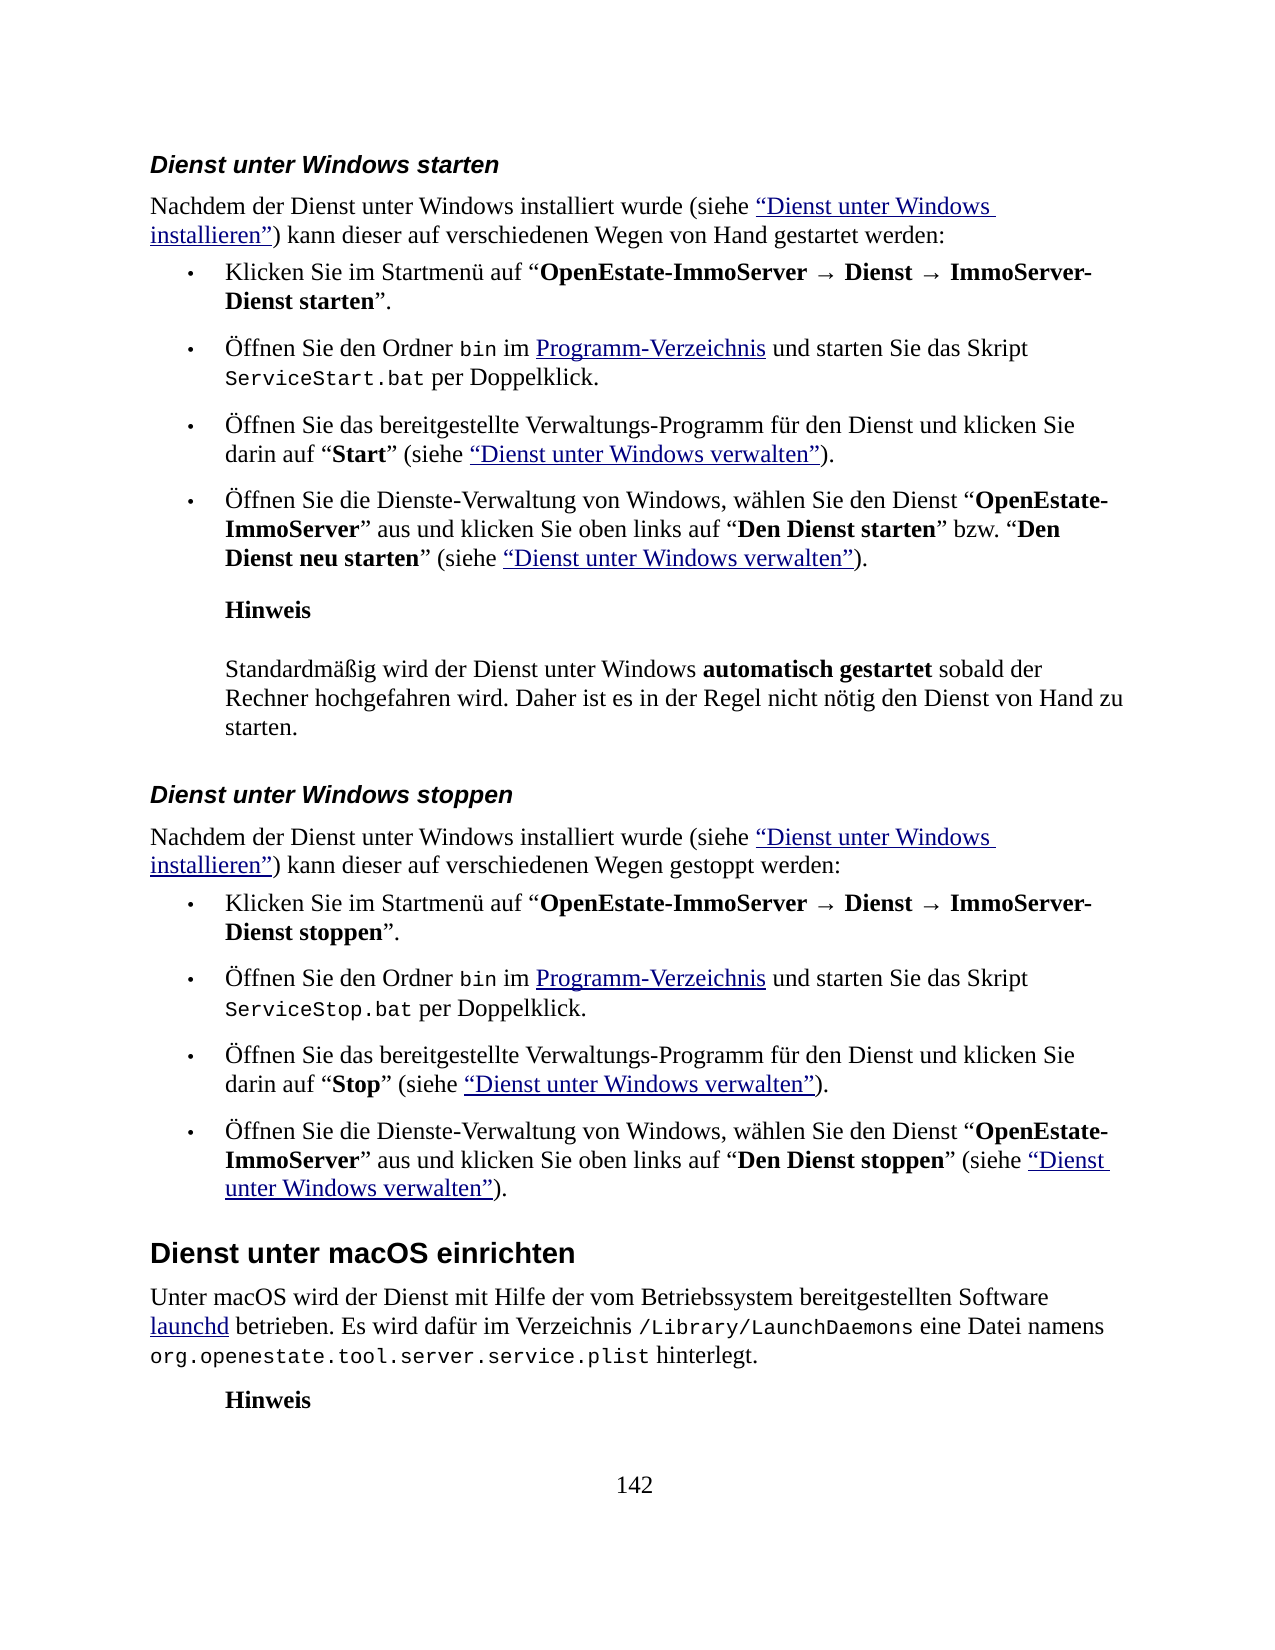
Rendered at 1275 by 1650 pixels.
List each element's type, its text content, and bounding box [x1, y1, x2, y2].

text Nachdem der Dienst unter Windows installiert wurde (siehe “Dienst unter Windows installieren”) kann dieser auf verschiedenen Wegen von Hand gestartet werden: [150, 191, 1125, 248]
text Hinweis [225, 596, 1125, 624]
list Klicken Sie im Startmenü auf “OpenEstate-ImmoServer → Dienst → ImmoServer-Dienst stoppen”. [187, 888, 1125, 946]
text Standardmäßig wird der Dienst unter Windows automatisch gestartet sobald der Rechner hochgefahren wird. Daher ist es in der Regel nicht nötig den Dienst von Hand zu starten. [225, 654, 1125, 741]
subtitle Dienst unter macOS einrichten [150, 1236, 1125, 1270]
subtitle Dienst unter Windows stoppen [150, 781, 1125, 809]
list Klicken Sie im Startmenü auf “OpenEstate-ImmoServer → Dienst → ImmoServer-Dienst starten”. [187, 257, 1125, 315]
text Nachdem der Dienst unter Windows installiert wurde (siehe “Dienst unter Windows installieren”) kann dieser auf verschiedenen Wegen gestoppt werden: [150, 822, 1125, 879]
subtitle Dienst unter Windows starten [150, 150, 1125, 178]
list Öffnen Sie den Ordner bin im Programm-Verzeichnis und starten Sie das Skript ServiceStart.bat per Doppelklick. [187, 333, 1125, 392]
list Öffnen Sie das bereitgestellte Verwaltungs-Programm für den Dienst und klicken Sie darin auf “Start” (siehe “Dienst unter Windows verwalten”). [187, 410, 1125, 467]
text Hinweis [225, 1385, 1125, 1414]
text Unter macOS wird der Dienst mit Hilfe der vom Betriebssystem bereitgestellten Software launchd betrieben. Es wird dafür im Verzeichnis /Library/LaunchDaemons eine Datei namens org.openestate.tool.server.service.plist hinterlegt. [150, 1282, 1125, 1370]
list Öffnen Sie die Dienste-Verwaltung von Windows, wählen Sie den Dienst “OpenEstate-ImmoServer” aus und klicken Sie oben links auf “Den Dienst starten” bzw. “Den Dienst neu starten” (siehe “Dienst unter Windows verwalten”). [187, 485, 1125, 572]
list Öffnen Sie den Ordner bin im Programm-Verzeichnis und starten Sie das Skript ServiceStop.bat per Doppelklick. [187, 963, 1125, 1023]
list Öffnen Sie das bereitgestellte Verwaltungs-Programm für den Dienst und klicken Sie darin auf “Stop” (siehe “Dienst unter Windows verwalten”). [187, 1041, 1125, 1098]
list Öffnen Sie die Dienste-Verwaltung von Windows, wählen Sie den Dienst “OpenEstate-ImmoServer” aus und klicken Sie oben links auf “Den Dienst stoppen” (siehe “Dienst unter Windows verwalten”). [187, 1116, 1125, 1202]
